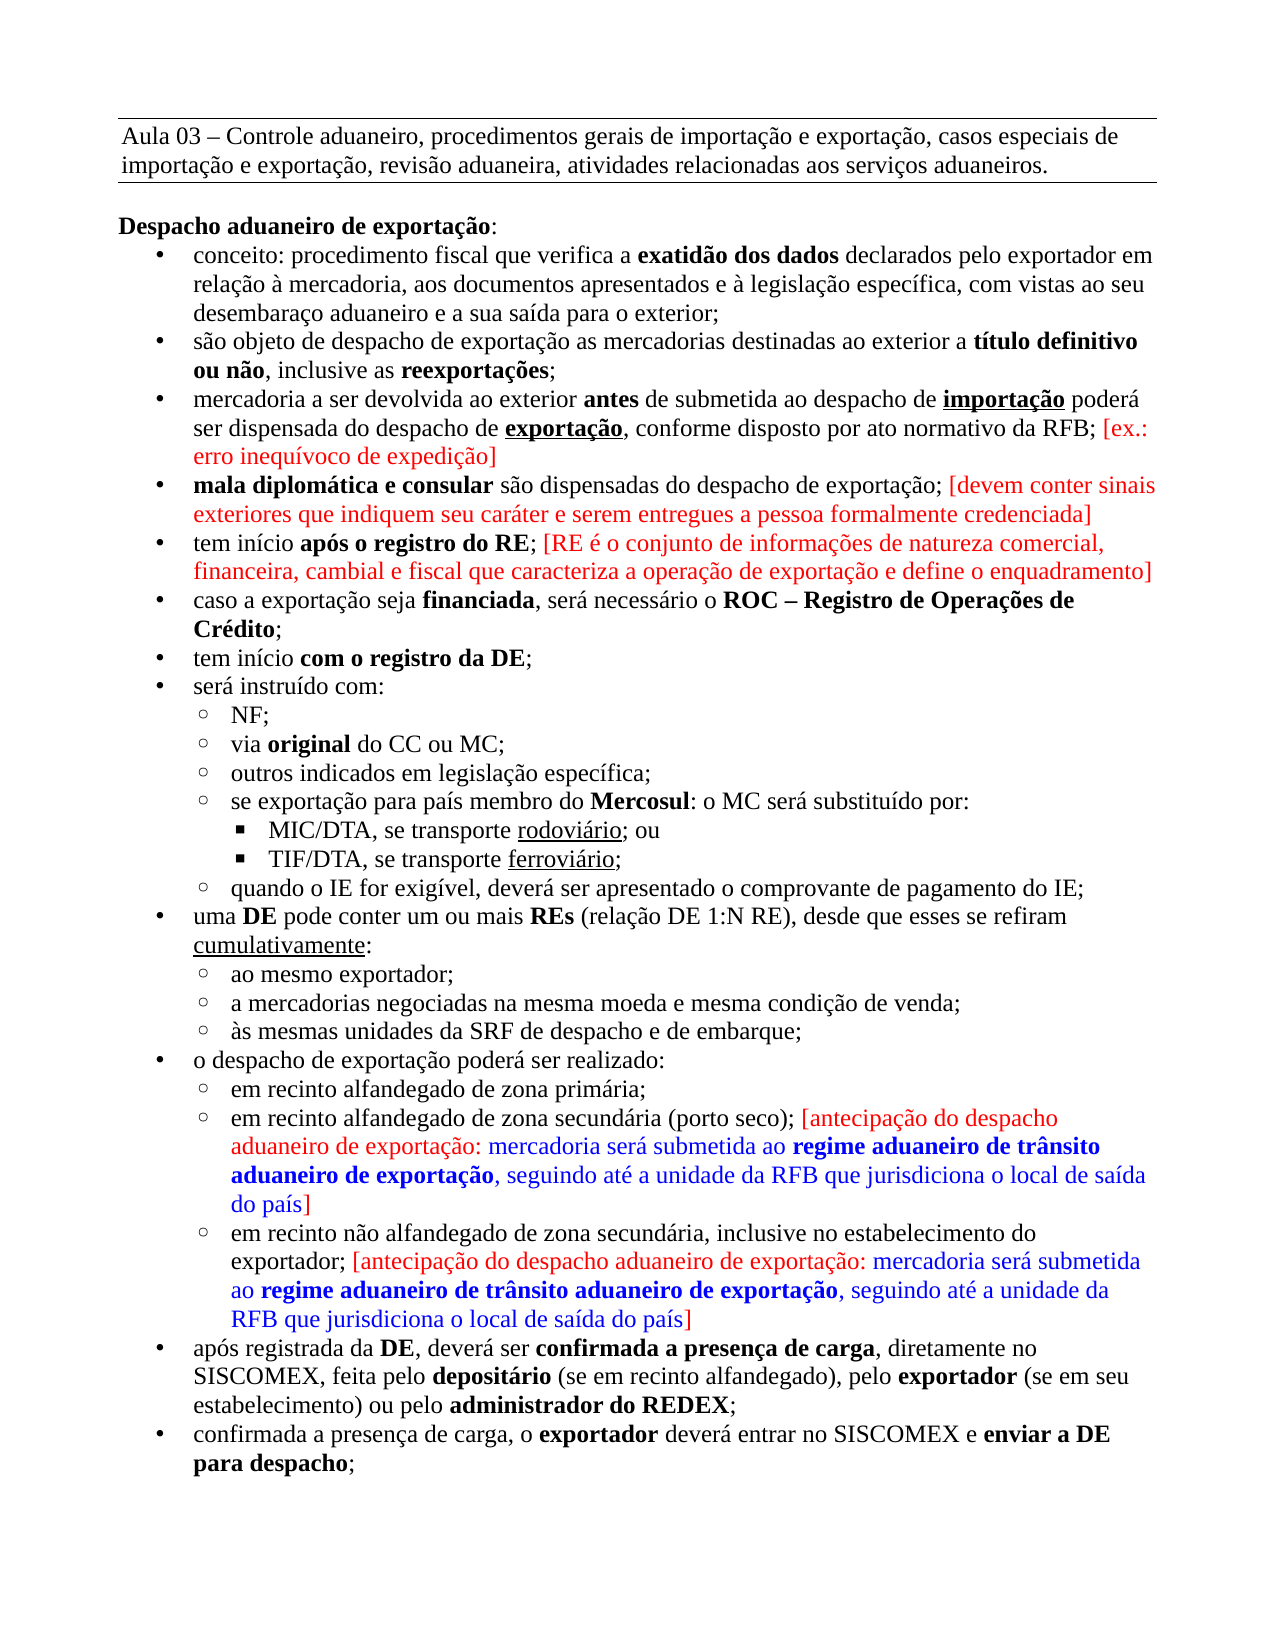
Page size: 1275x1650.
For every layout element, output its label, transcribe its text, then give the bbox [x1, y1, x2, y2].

list via original do CC ou MC; [193, 729, 1157, 758]
list o despacho de exportação poderá ser realizado: [156, 1045, 1157, 1074]
list uma DE pode conter um ou mais REs (relação DE 1:N RE), desde que esses se refiram cumulativamente: [156, 901, 1157, 959]
list em recinto alfandegado de zona primária; [193, 1074, 1157, 1103]
list MIC/DTA, se transporte rodoviário; ou [231, 815, 1157, 844]
list após registrada da DE , deverá ser confirmada a presença de carga, diretamente no SISCOMEX, feita pelo depositário (se em recinto alfandegado), pelo exportador (se em seu estabelecimento) ou pelo administrador do REDEX; [156, 1333, 1157, 1419]
list se exportação para país membro do Mercosul: o MC será substituído por: [193, 786, 1157, 815]
list às mesmas unidades da SRF de despacho e de embarque; [193, 1016, 1157, 1045]
list conceito: procedimento fiscal que verifica a exatidão dos dados declarados pelo exportador em relação à mercadoria, aos documentos apresentados e à legislação específica, com vistas ao seu desembaraço aduaneiro e a sua saída para o exterior; [156, 240, 1157, 326]
list caso a exportação seja financiada, será necessário o ROC – Registro de Operações de Crédito; [156, 585, 1157, 643]
list ao mesmo exportador; [193, 959, 1157, 988]
text Despacho aduaneiro de exportação: [118, 211, 1157, 240]
list NF; [193, 700, 1157, 729]
list a mercadorias negociadas na mesma moeda e mesma condição de venda; [193, 988, 1157, 1016]
list outros indicados em legislação específica; [193, 758, 1157, 786]
list tem início após o registro do RE; [RE é o conjunto de informações de natureza comercial, financeira, cambial e fiscal que caracteriza a operação de exportação e define o enquadramento] [156, 528, 1157, 585]
list confirmada a presença de carga, o exportador deverá entrar no SISCOMEX e enviar a DE para despacho; [156, 1419, 1157, 1476]
list em recinto não alfandegado de zona secundária, inclusive no estabelecimento do exportador; [antecipação do despacho aduaneiro de exportação: mercadoria será submetida ao regime aduaneiro de trânsito aduaneiro de exportação, seguindo até a unidade da RFB que jurisdiciona o local de saída do país] [193, 1218, 1157, 1333]
list são objeto de despacho de exportação as mercadorias destinadas ao exterior a título definitivo ou não, inclusive as reexportações; [156, 326, 1157, 384]
list quando o IE for exigível, deverá ser apresentado o comprovante de pagamento do IE; [193, 873, 1157, 901]
list mala diplomática e consular são dispensadas do despacho de exportação; [devem conter sinais exteriores que indiquem seu caráter e serem entregues a pessoa formalmente credenciada] [156, 470, 1157, 528]
list tem início com o registro da DE; [156, 643, 1157, 671]
list será instruído com: [156, 671, 1157, 700]
list TIF/DTA, se transporte ferroviário; [231, 844, 1157, 873]
list mercadoria a ser devolvida ao exterior antes de submetida ao despacho de importação poderá ser dispensada do despacho de exportação, conforme disposto por ato normativo da RFB; [ex.: erro inequívoco de expedição] [156, 384, 1157, 470]
list em recinto alfandegado de zona secundária (porto seco); [antecipação do despacho aduaneiro de exportação: mercadoria será submetida ao regime aduaneiro de trânsito aduaneiro de exportação, seguindo até a unidade da RFB que jurisdiciona o local de saída do país] [193, 1103, 1157, 1218]
